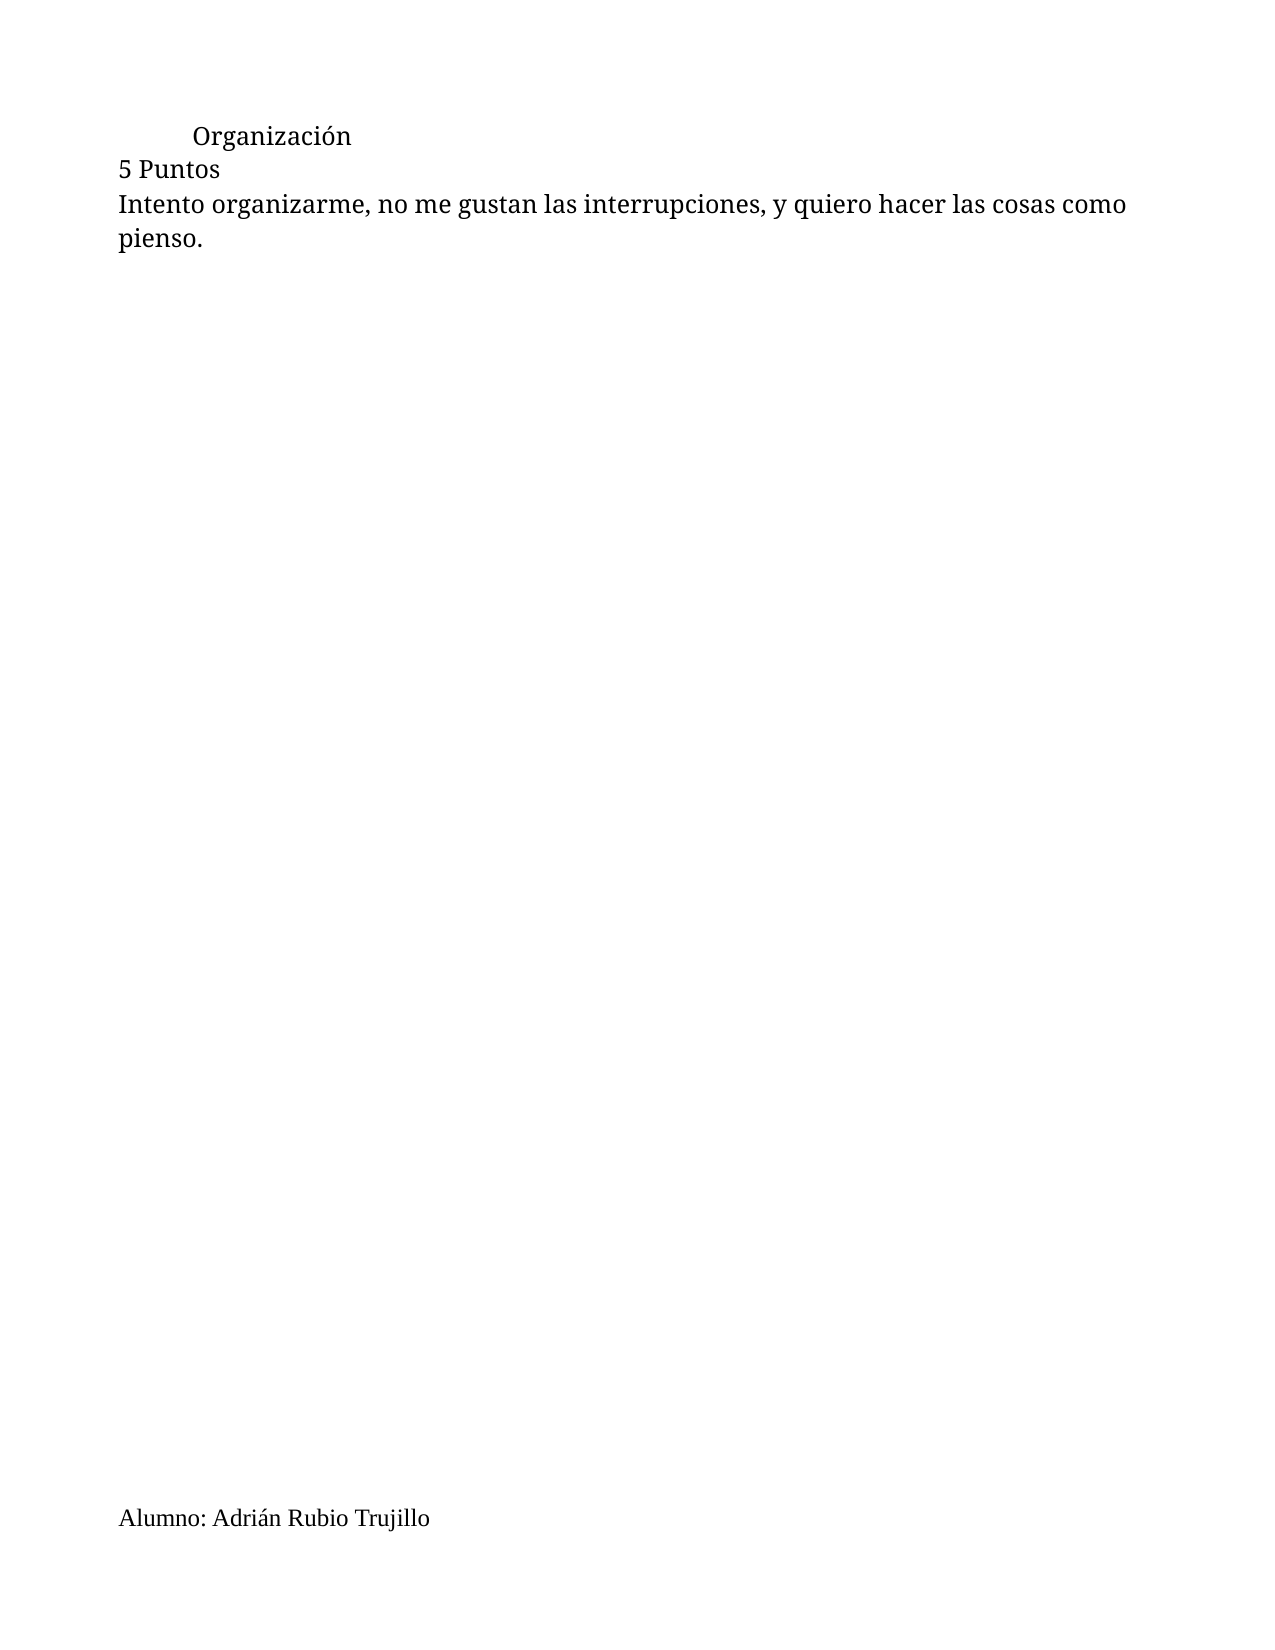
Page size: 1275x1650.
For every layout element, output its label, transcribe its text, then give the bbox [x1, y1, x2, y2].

text Organización [118, 118, 1157, 152]
text 5 Puntos [118, 152, 1157, 186]
text Intento organizarme, no me gustan las interrupciones, y quiero hacer las cosas como pienso. [118, 186, 1157, 254]
